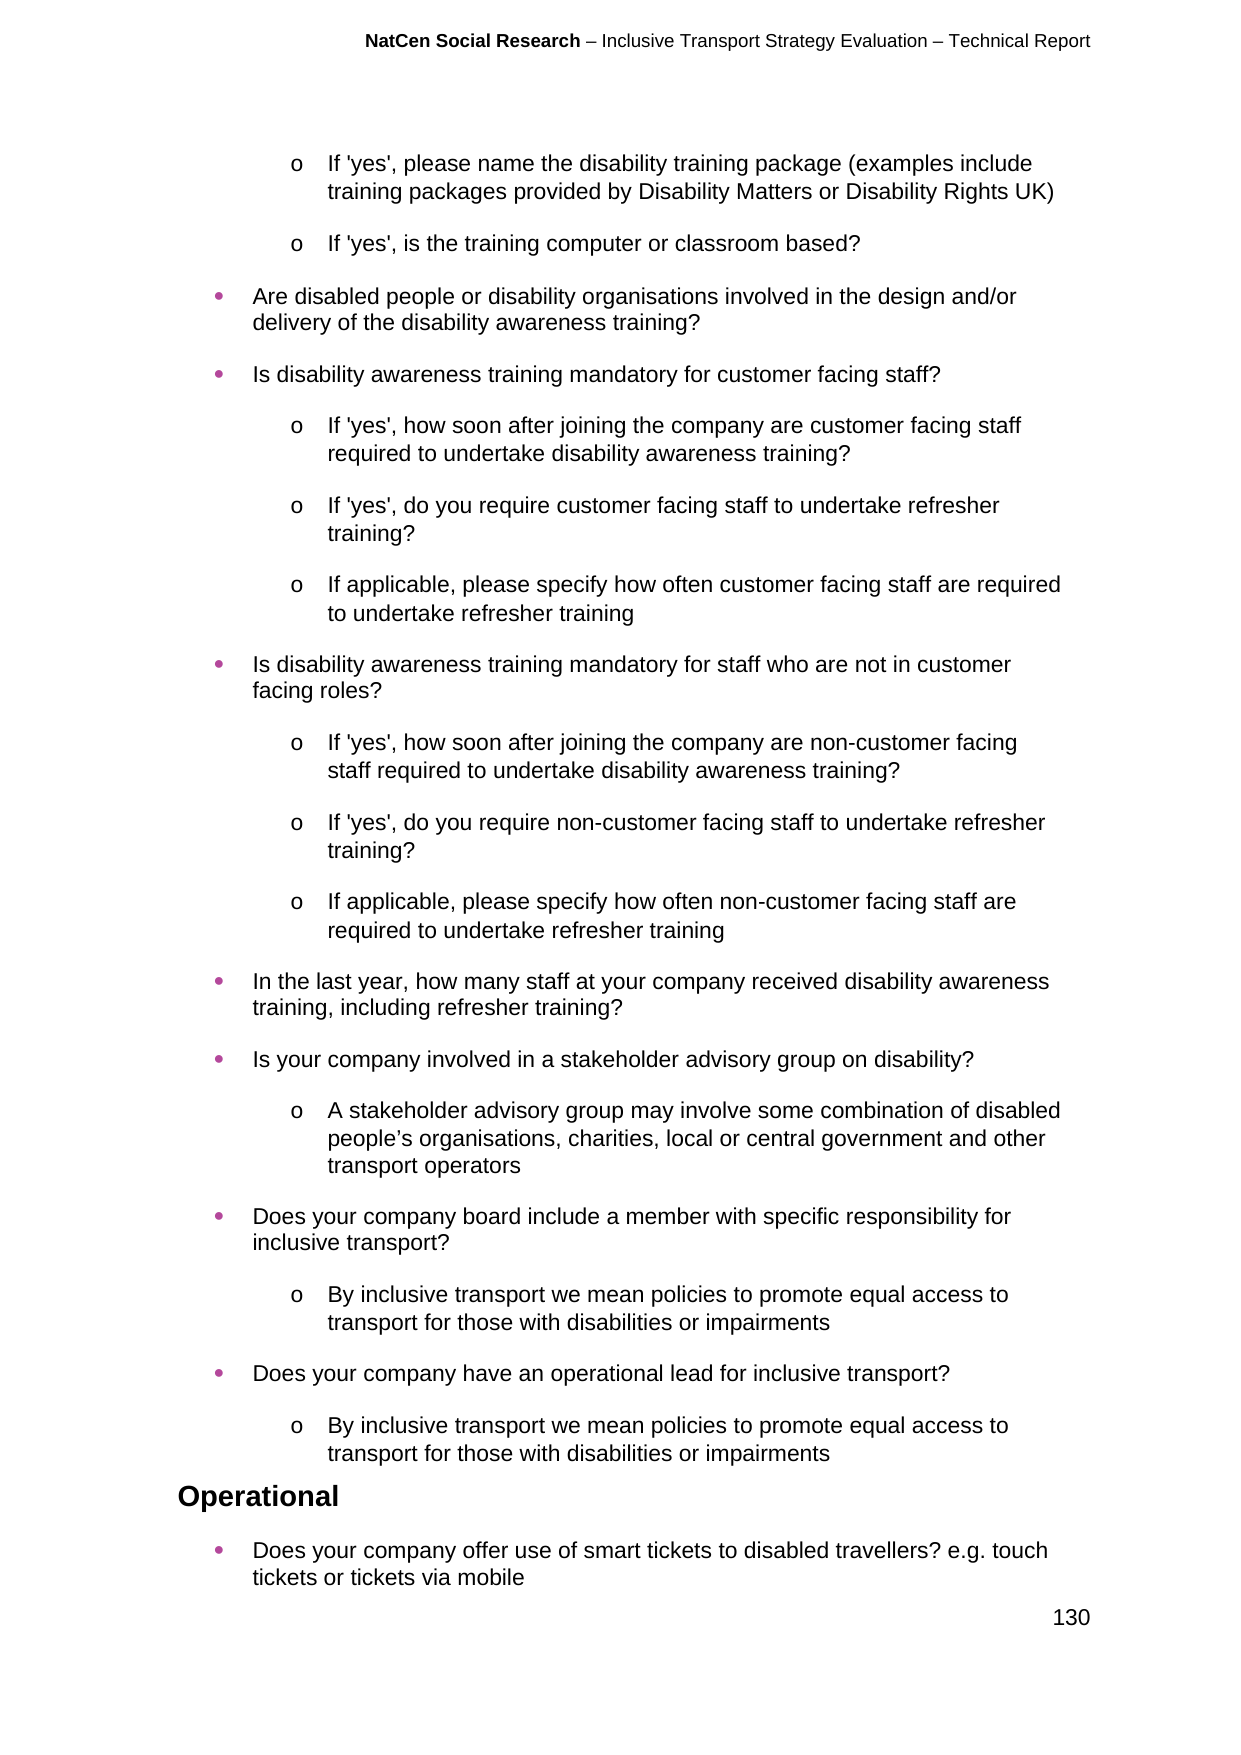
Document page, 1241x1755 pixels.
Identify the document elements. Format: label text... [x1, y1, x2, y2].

list If 'yes', please name the disability training package (examples include training packages provided by Disability Matters or Disability Rights UK) [290, 150, 1063, 205]
list If 'yes', do you require non-customer facing staff to undertake refresher training? [290, 808, 1063, 863]
list Does your company board include a member with specific responsibility for inclusive transport? [215, 1203, 1063, 1256]
list Is disability awareness training mandatory for customer facing staff? [215, 361, 1063, 387]
list By inclusive transport we mean policies to promote equal access to transport for those with disabilities or impairments [290, 1281, 1063, 1335]
list If applicable, please specify how often non-customer facing staff are required to undertake refresher training [290, 888, 1063, 943]
list Does your company have an operational lead for inclusive transport? [215, 1360, 1063, 1387]
subtitle Operational [177, 1479, 1063, 1512]
list If 'yes', is the training computer or classroom based? [290, 230, 1063, 258]
list A stakeholder advisory group may involve some combination of disabled people’s organisations, charities, local or central government and other transport operators [290, 1097, 1063, 1178]
list Does your company offer use of smart tickets to disabled travellers? e.g. touch tickets or tickets via mobile [215, 1537, 1063, 1590]
list If 'yes', do you require customer facing staff to undertake refresher training? [290, 492, 1063, 546]
list Are disabled people or disability organisations involved in the design and/or delivery of the disability awareness training? [215, 283, 1063, 336]
list Is disability awareness training mandatory for staff who are not in customer facing roles? [215, 651, 1063, 704]
list By inclusive transport we mean policies to promote equal access to transport for those with disabilities or impairments [290, 1412, 1063, 1466]
list If applicable, please specify how often customer facing staff are required to undertake refresher training [290, 571, 1063, 626]
list If 'yes', how soon after joining the company are non-customer facing staff required to undertake disability awareness training? [290, 729, 1063, 783]
list If 'yes', how soon after joining the company are customer facing staff required to undertake disability awareness training? [290, 412, 1063, 467]
list In the last year, how many staff at your company received disability awareness training, including refresher training? [215, 968, 1063, 1021]
list Is your company involved in a stakeholder advisory group on disability? [215, 1046, 1063, 1072]
